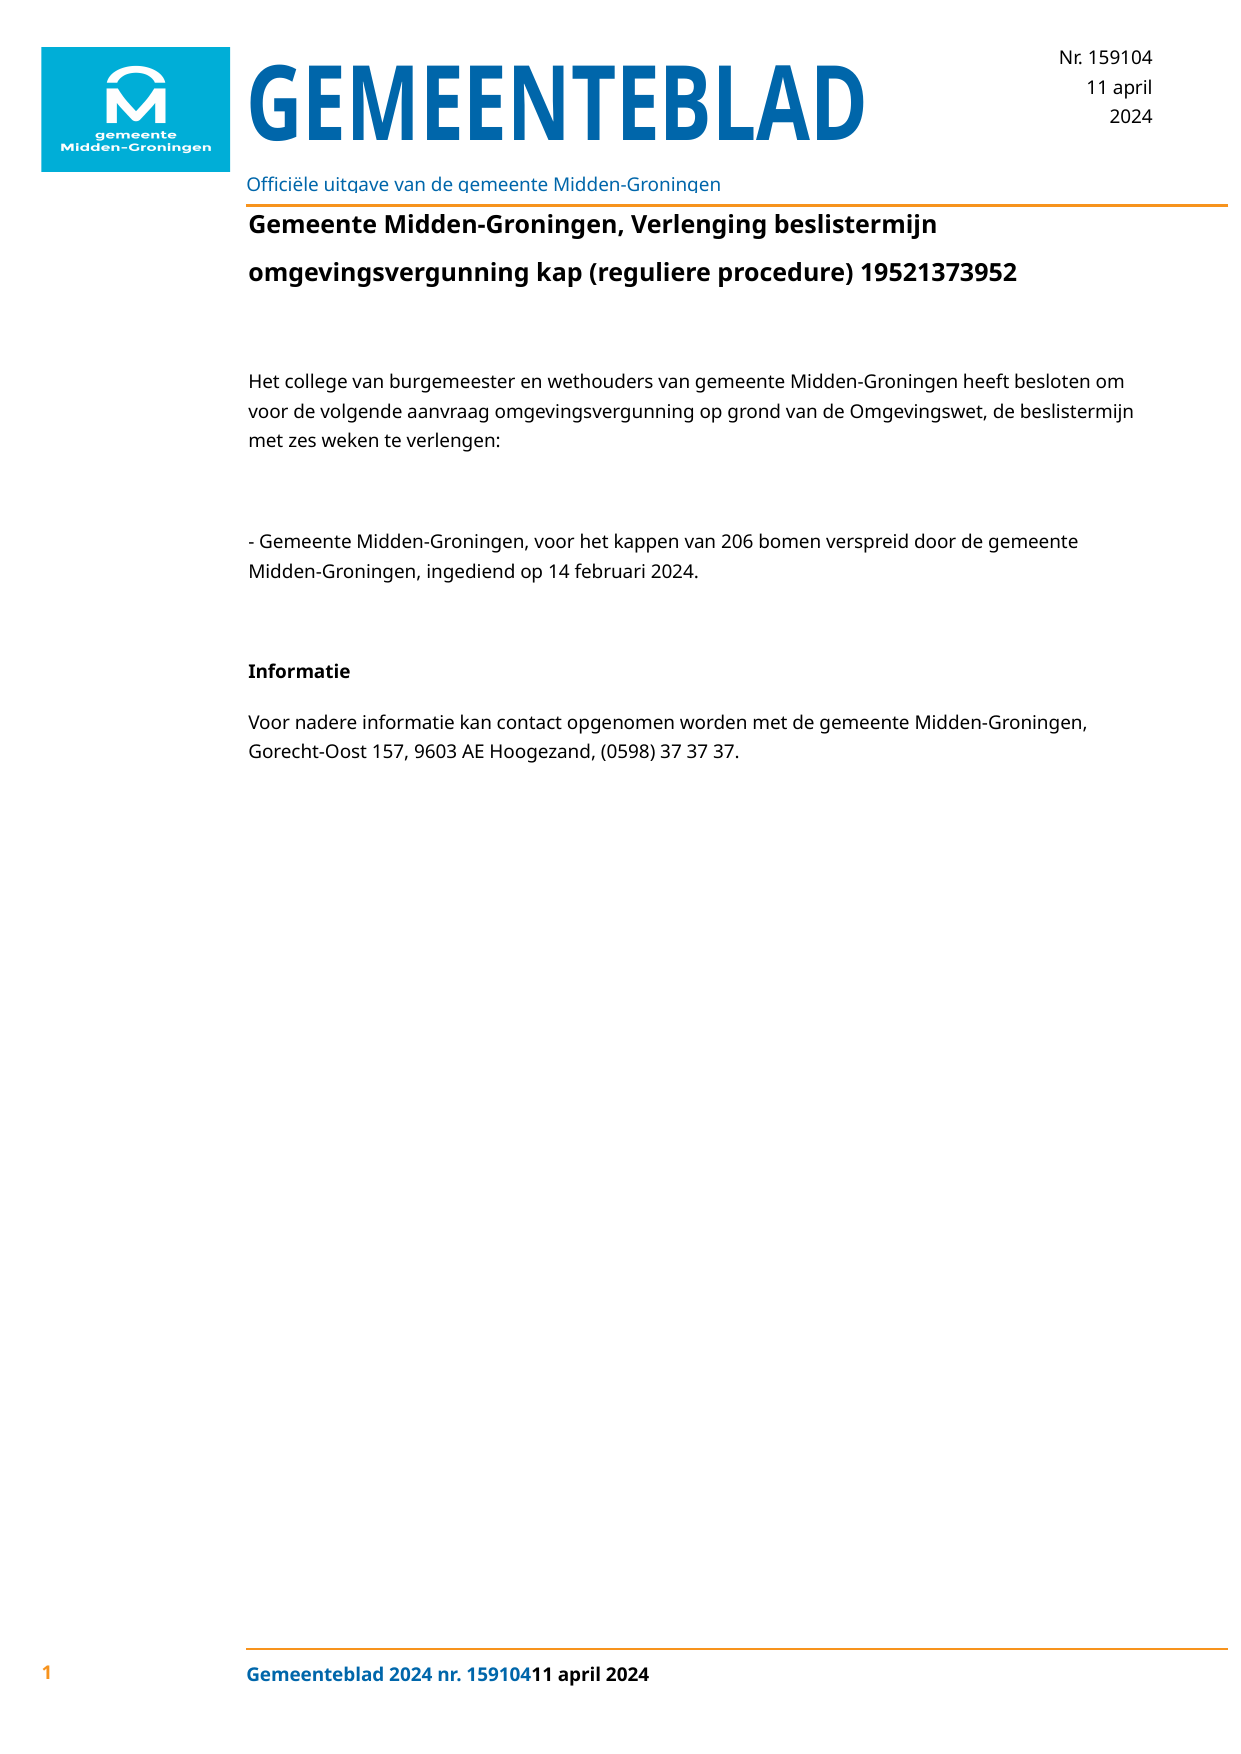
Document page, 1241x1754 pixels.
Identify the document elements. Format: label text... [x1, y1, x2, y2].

text Voor nadere informatie kan contact opgenomen worden met de gemeente Midden-Groningen, Gorecht-Oost 157, 9603 AE Hoogezand, (0598) 37 37 37. [248, 709, 1152, 764]
text - Gemeente Midden-Groningen, voor het kappen van 206 bomen verspreid door de gemeente Midden-Groningen, ingediend op 14 februari 2024. [248, 528, 1152, 584]
picture [108, 66, 164, 82]
text Informatie [248, 659, 1152, 684]
picture [184, 146, 190, 153]
picture [107, 89, 165, 122]
text Het college van burgemeester en wethouders van gemeente Midden-Groningen heeft besloten om voor de volgende aanvraag omgevingsvergunning op grond van de Omgevingswet, de beslistermijn met zes weken te verlengen: [248, 368, 1152, 453]
text Gemeente Midden-Groningen, Verlenging beslistermijn omgevingsvergunning kap (reguliere procedure) 19521373952 [248, 207, 1152, 288]
